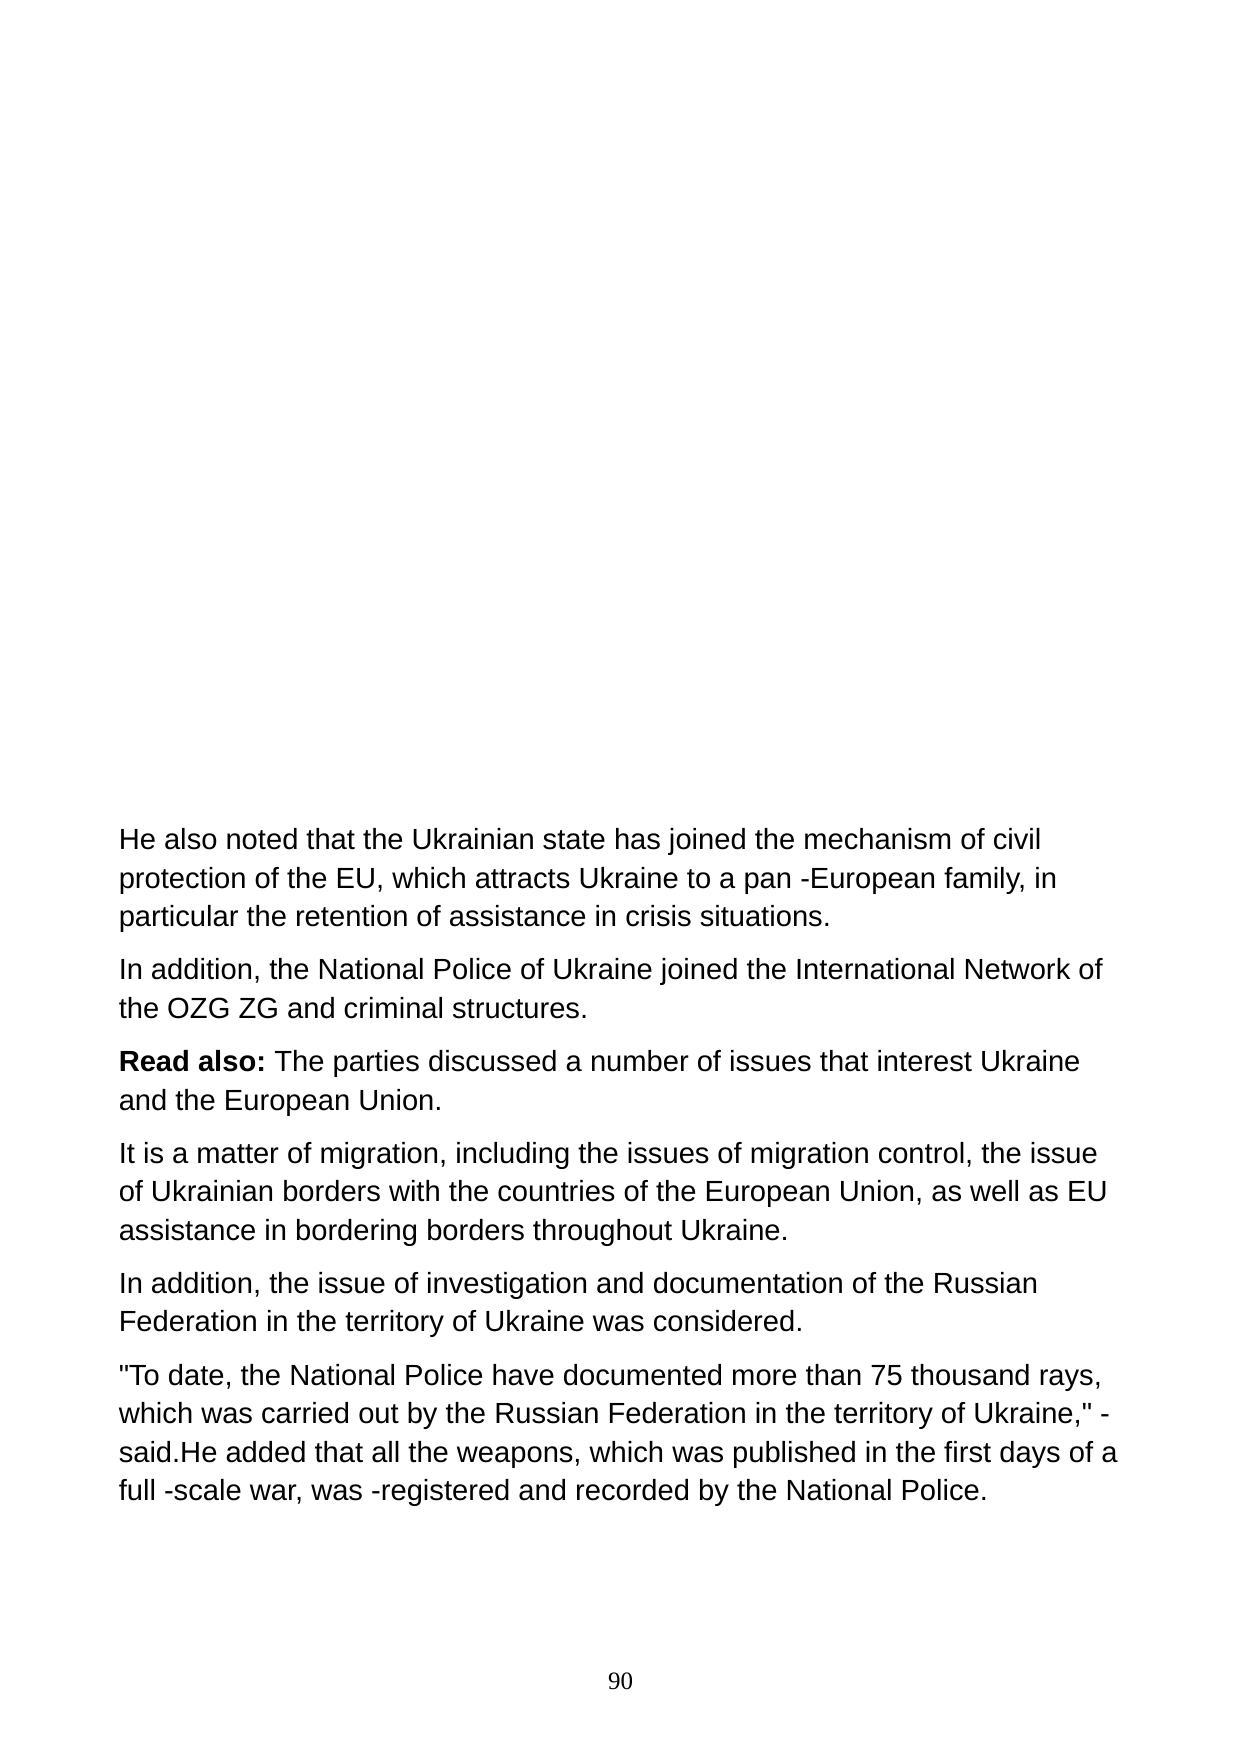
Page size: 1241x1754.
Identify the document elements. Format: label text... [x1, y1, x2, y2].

text Read also: The parties discussed a number of issues that interest Ukraine and the European Union. [118, 1044, 1122, 1116]
text It is a matter of migration, including the issues of migration control, the issue of Ukrainian borders with the countries of the European Union, as well as EU assistance in bordering borders throughout Ukraine. [118, 1136, 1122, 1246]
text "To date, the National Police have documented more than 75 thousand rays, which was carried out by the Russian Federation in the territory of Ukraine," - said.He added that all the weapons, which was published in the first days of a full -scale war, was -registered and recorded by the National Police. [118, 1357, 1122, 1507]
text He also noted that the Ukrainian state has joined the mechanism of civil protection of the EU, which attracts Ukraine to a pan -European family, in particular the retention of assistance in crisis situations. [118, 118, 1122, 933]
text In addition, the issue of investigation and documentation of the Russian Federation in the territory of Ukraine was considered. [118, 1266, 1122, 1338]
text In addition, the National Police of Ukraine joined the International Network of the OZG ZG and criminal structures. [118, 952, 1122, 1024]
